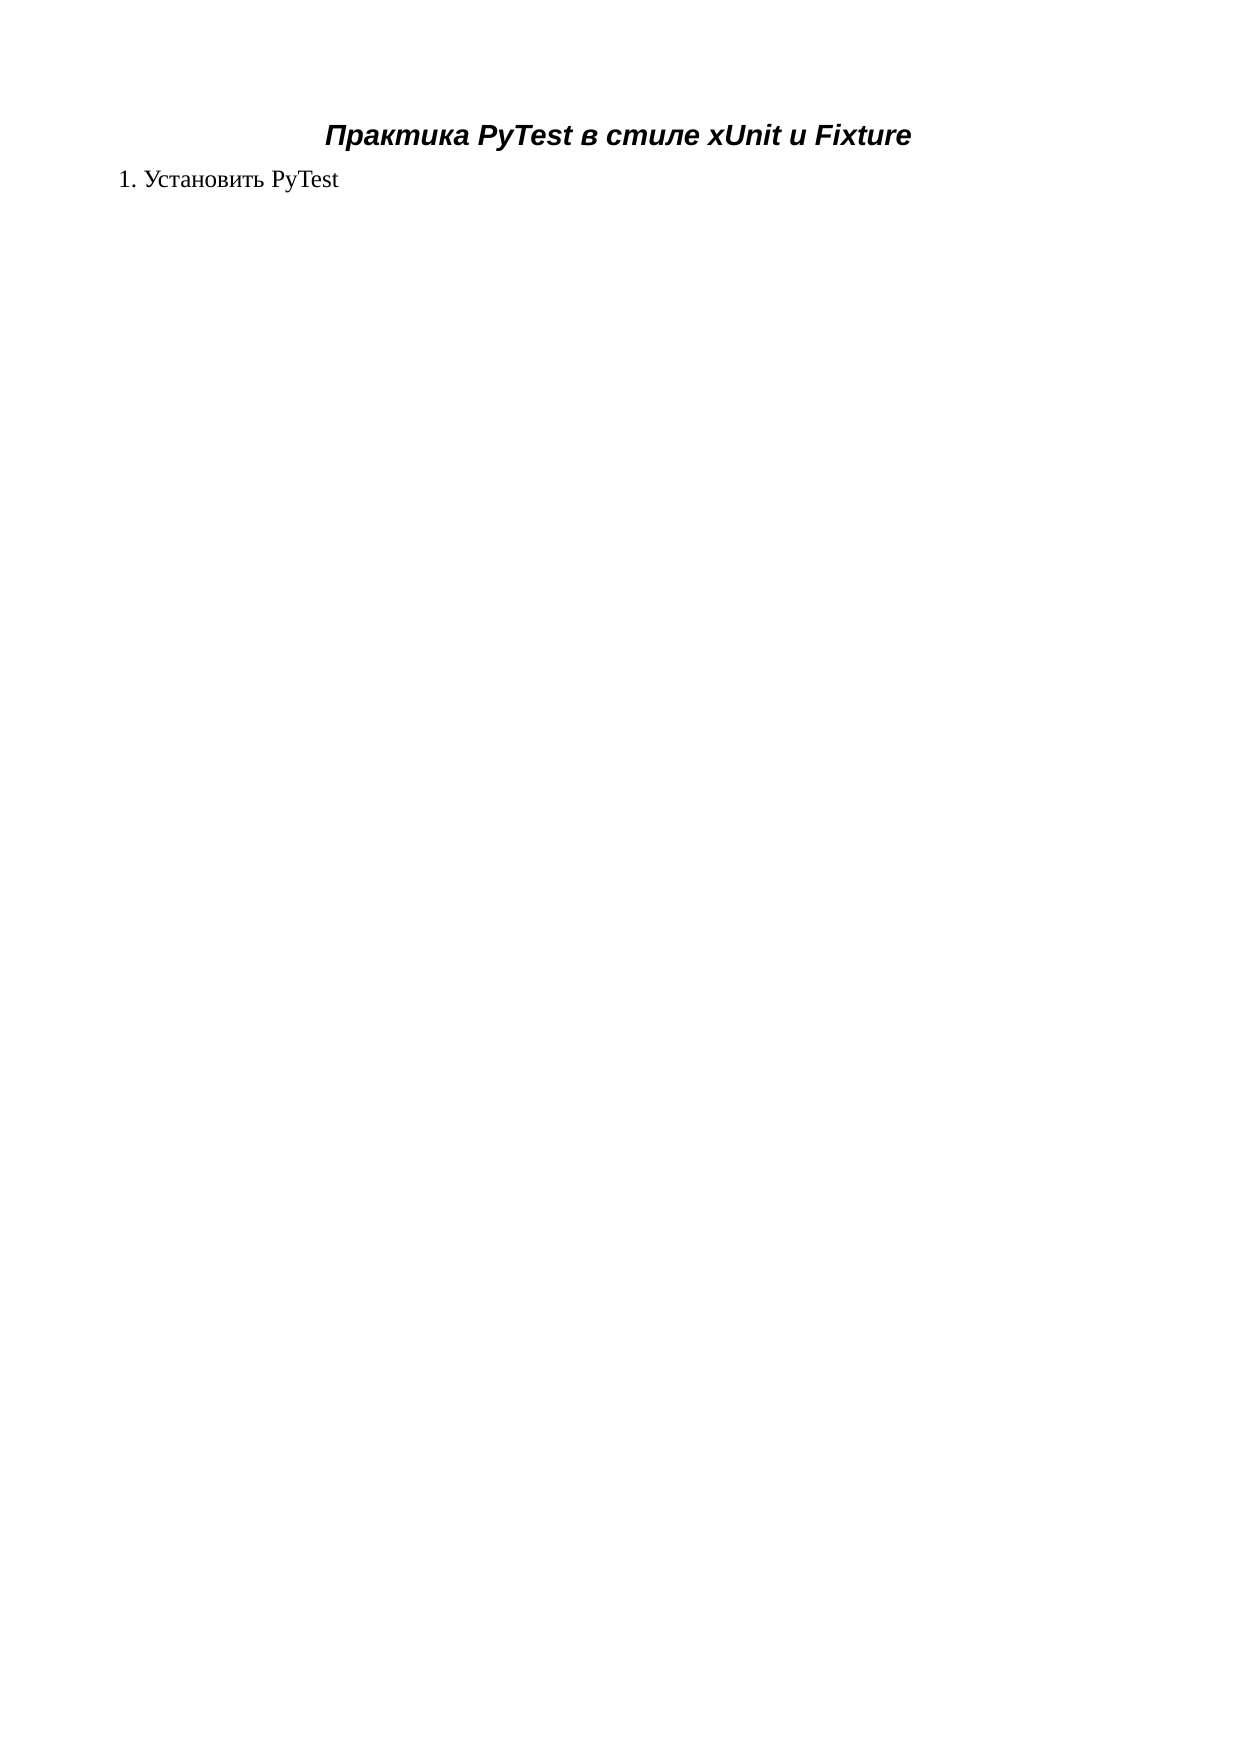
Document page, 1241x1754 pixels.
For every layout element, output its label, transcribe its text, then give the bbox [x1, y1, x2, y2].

text 1. Установить PyTest [118, 164, 1122, 193]
subtitle Практика PyTest в стиле xUnit и Fixture [118, 118, 1122, 152]
